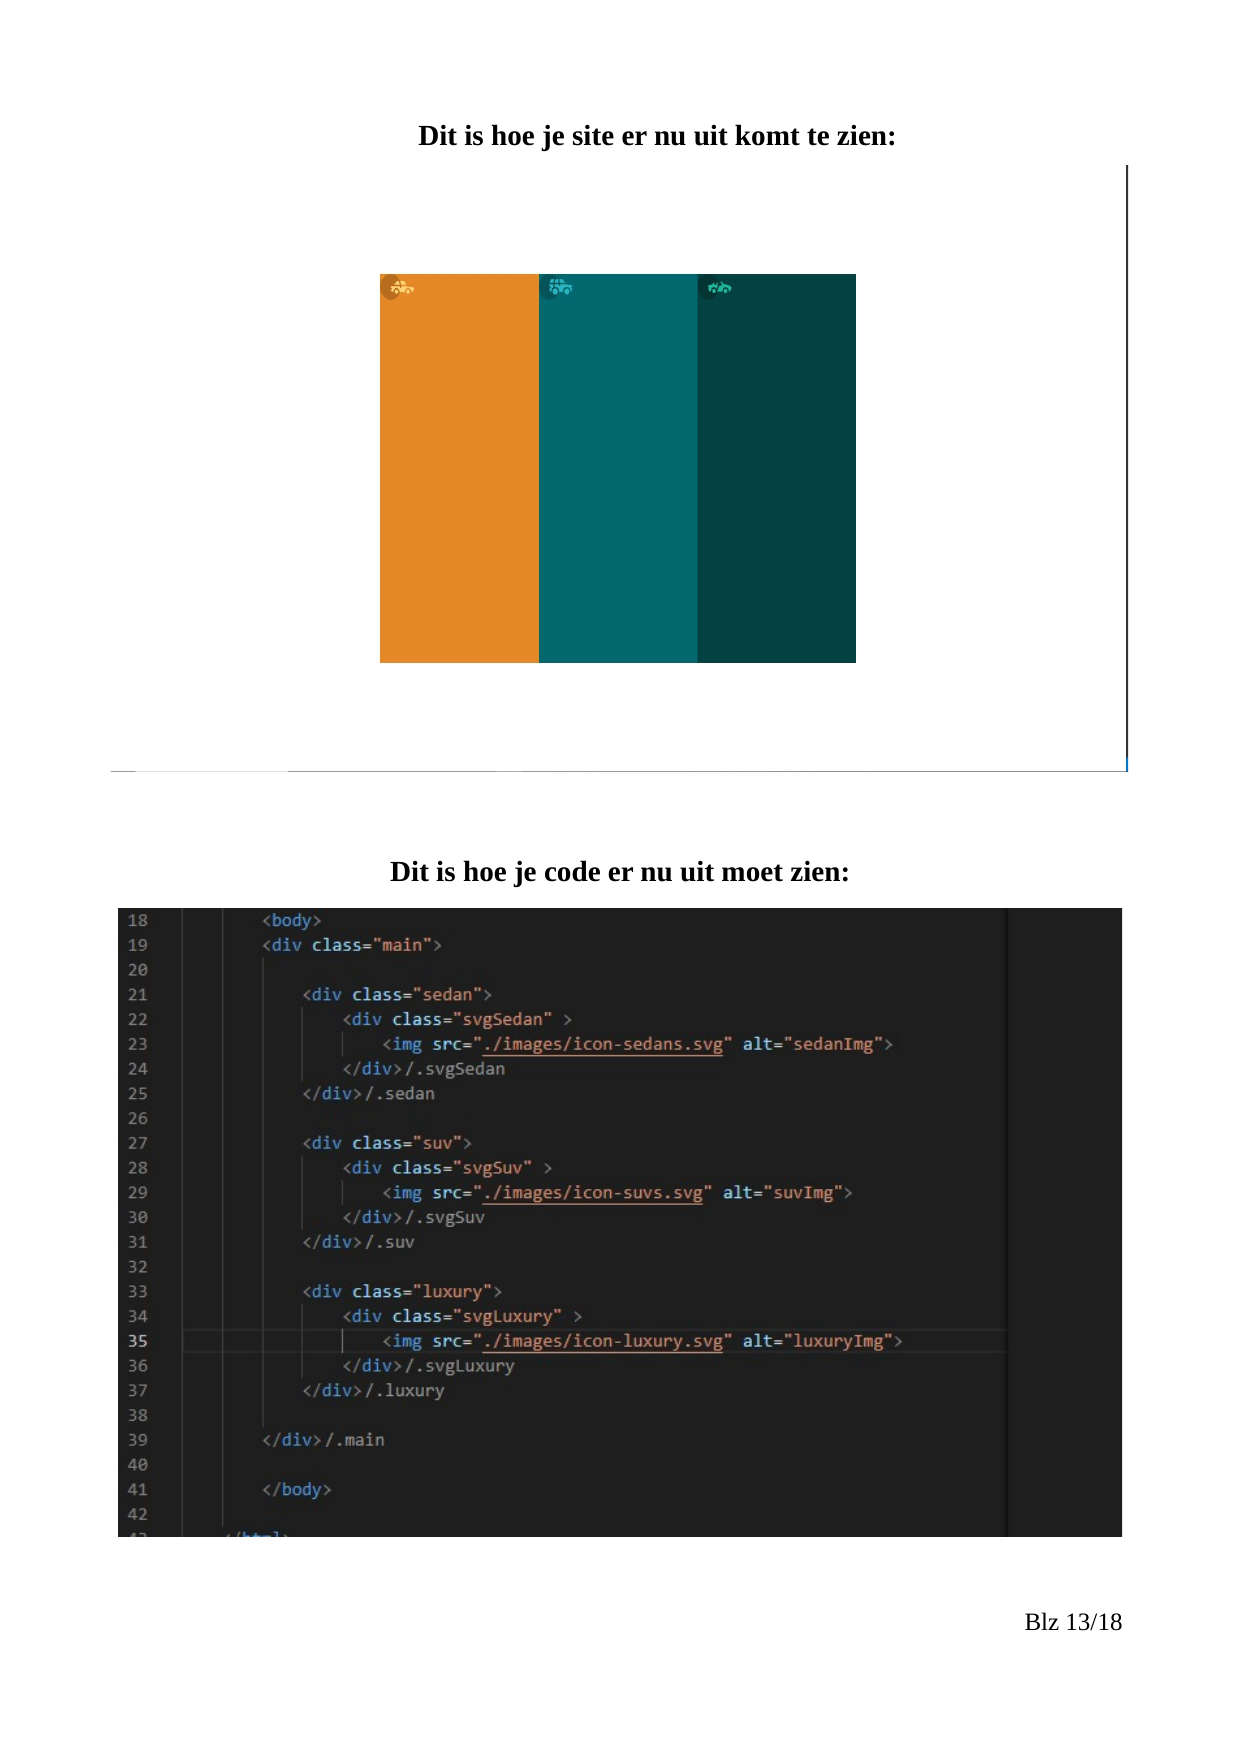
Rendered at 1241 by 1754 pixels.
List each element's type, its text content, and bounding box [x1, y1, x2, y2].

list Dit is hoe je site er nu uit komt te zien: [381, 118, 1122, 152]
picture [110, 165, 1129, 772]
text Dit is hoe je code er nu uit moet zien: [118, 854, 1122, 888]
picture [118, 908, 1123, 1537]
